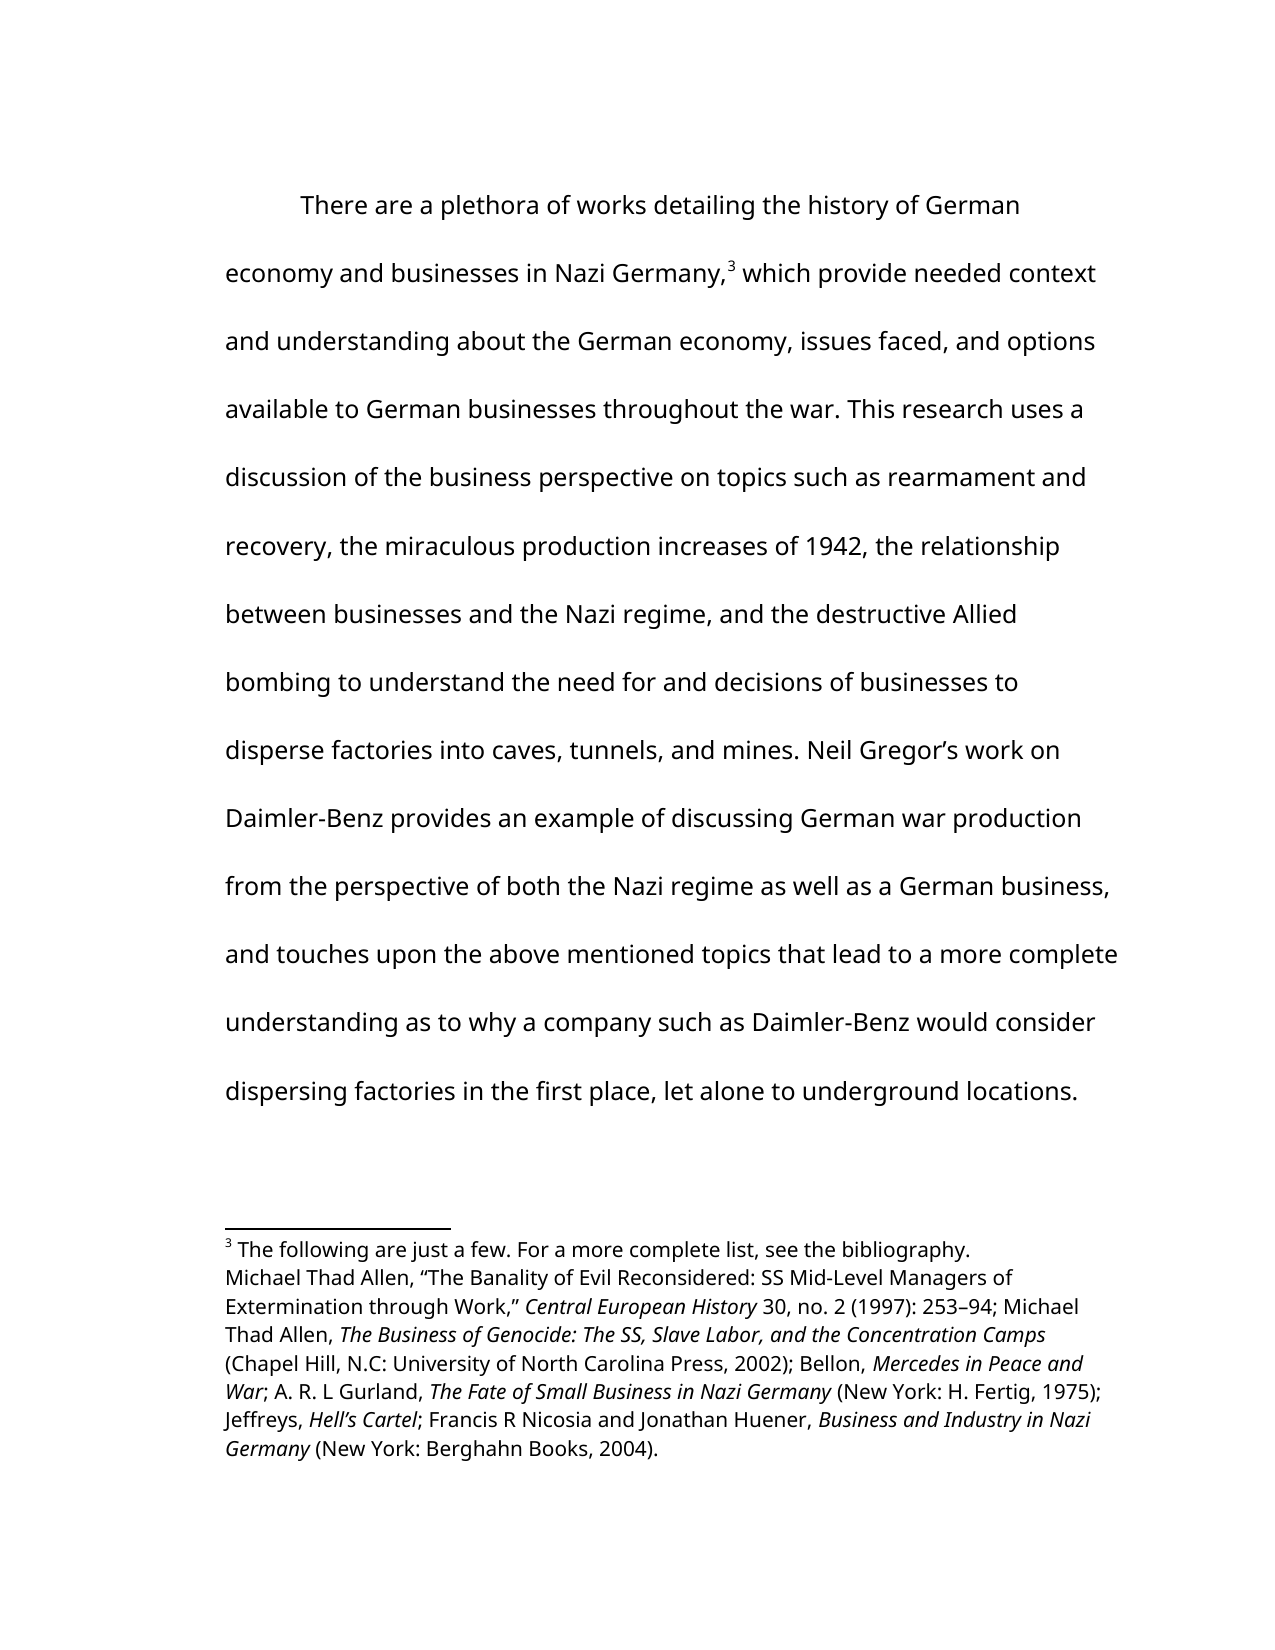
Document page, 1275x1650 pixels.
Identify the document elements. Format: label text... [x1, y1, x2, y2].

text The following are just a few. For a more complete list, see the bibliography. [225, 1235, 1125, 1263]
text Michael Thad Allen, “The Banality of Evil Reconsidered: SS Mid-Level Managers of Extermination through Work,” Central European History 30, no. 2 (1997): 253–94; Michael Thad Allen, The Business of Genocide: The SS, Slave Labor, and the Concentration Camps (Chapel Hill, N.C: University of North Carolina Press, 2002); Bellon, Mercedes in Peace and War; A. R. L Gurland, The Fate of Small Business in Nazi Germany (New York: H. Fertig, 1975); Jeffreys, Hell’s Cartel; Francis R Nicosia and Jonathan Huener, Business and Industry in Nazi Germany (New York: Berghahn Books, 2004). [225, 1263, 1125, 1462]
text There are a plethora of works detailing the history of German economy and businesses in Nazi Germany, which provide needed context and understanding about the German economy, issues faced, and options available to German businesses throughout the war. This research uses a discussion of the business perspective on topics such as rearmament and recovery, the miraculous production increases of 1942, the relationship between businesses and the Nazi regime, and the destructive Allied bombing to understand the need for and decisions of businesses to disperse factories into caves, tunnels, and mines. Neil Gregor’s work on Daimler-Benz provides an example of discussing German war production from the perspective of both the Nazi regime as well as a German business, and touches upon the above mentioned topics that lead to a more complete understanding as to why a company such as Daimler-Benz would consider dispersing factories in the first place, let alone to underground locations. [225, 187, 1125, 1107]
